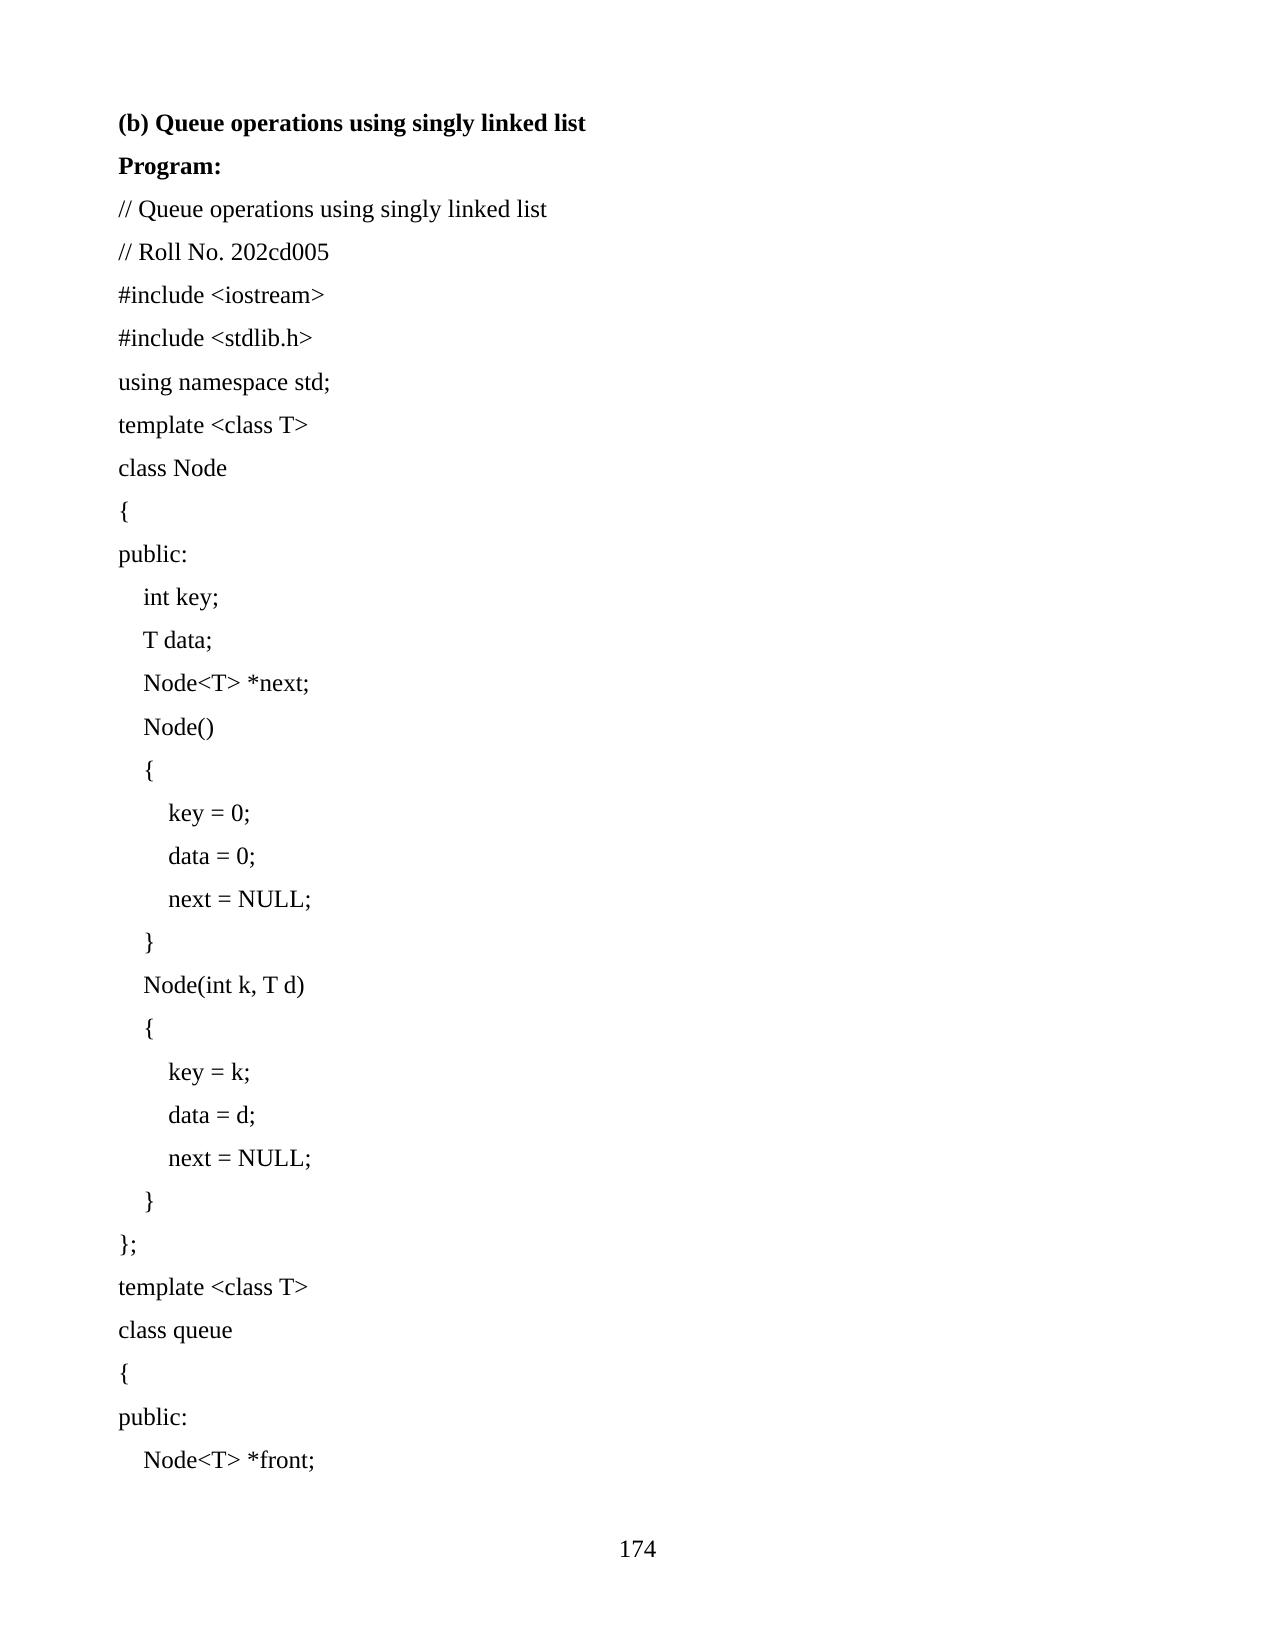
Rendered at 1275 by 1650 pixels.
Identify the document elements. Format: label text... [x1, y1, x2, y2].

text }; [118, 1229, 1157, 1258]
text } [118, 1186, 1157, 1215]
text using namespace std; [118, 367, 1157, 395]
text class queue [118, 1315, 1157, 1344]
text data = d; [118, 1100, 1157, 1128]
text template <class T> [118, 1272, 1157, 1301]
text Node() [118, 712, 1157, 740]
text public: [118, 1402, 1157, 1430]
text key = 0; [118, 798, 1157, 827]
text } [118, 927, 1157, 956]
text data = 0; [118, 841, 1157, 870]
text { [118, 755, 1157, 783]
text Program: [118, 151, 1157, 180]
text int key; [118, 582, 1157, 611]
text { [118, 1358, 1157, 1387]
text #include <iostream> [118, 280, 1157, 309]
text (b) Queue operations using singly linked list [118, 108, 1157, 137]
text template <class T> [118, 410, 1157, 438]
text key = k; [118, 1057, 1157, 1085]
text next = NULL; [118, 884, 1157, 913]
text public: [118, 539, 1157, 568]
text { [118, 496, 1157, 525]
text class Node [118, 453, 1157, 482]
text #include <stdlib.h> [118, 323, 1157, 352]
text Node(int k, T d) [118, 970, 1157, 999]
text Node<T> *front; [118, 1445, 1157, 1473]
text // Roll No. 202cd005 [118, 237, 1157, 266]
text T data; [118, 625, 1157, 654]
text Node<T> *next; [118, 668, 1157, 697]
text { [118, 1013, 1157, 1042]
text next = NULL; [118, 1143, 1157, 1172]
text // Queue operations using singly linked list [118, 194, 1157, 223]
